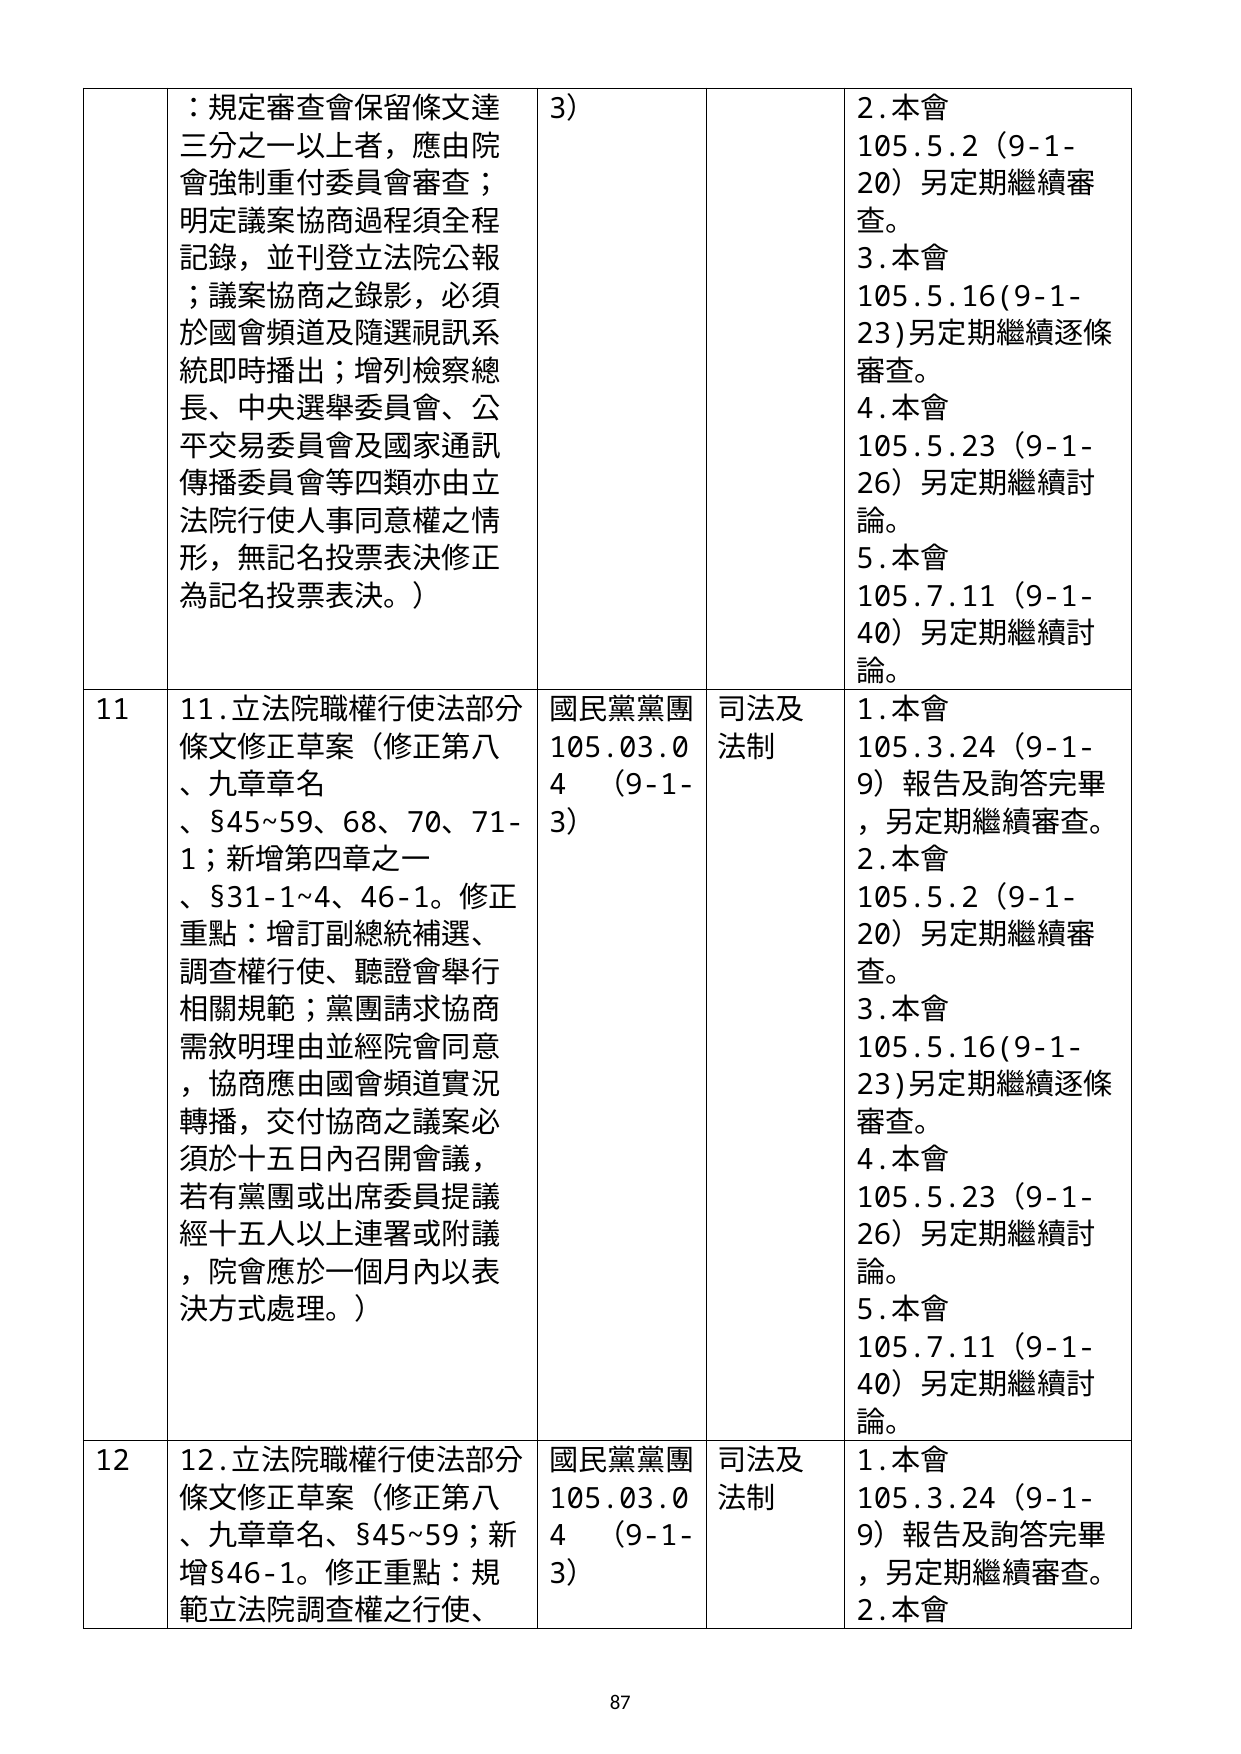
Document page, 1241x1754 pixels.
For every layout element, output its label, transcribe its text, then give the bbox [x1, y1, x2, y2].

table_cell ：規定審查會保留條文達三分之一以上者，應由院會強制重付委員會審查；明定議案協商過程須全程記錄，並刊登立法院公報；議案協商之錄影，必須於國會頻道及隨選視訊系統即時播出；增列檢察總長、中央選舉委員會、公平交易委員會及國家通訊傳播委員會等四類亦由立法院行使人事同意權之情形，無記名投票表決修正為記名投票表決。） [168, 89, 537, 689]
table_cell 司法及法制 [707, 690, 844, 1440]
table_cell 12 [84, 1441, 167, 1628]
table_cell [84, 89, 167, 689]
table_cell 3） [538, 89, 706, 689]
table_cell 國民黨黨團 105.03.04 （9-1-3） [538, 690, 706, 1440]
table_cell 11 [84, 690, 167, 1440]
table_cell 11.立法院職權行使法部分條文修正草案（修正第八、九章章名、§45~59、68、70、71-1；新增第四章之一、§31-1~4、46-1。修正重點：增訂副總統補選、調查權行使、聽證會舉行相關規範；黨團請求協商需敘明理由並經院會同意，協商應由國會頻道實況轉播，交付協商之議案必須於十五日內召開會議，若有黨團或出席委員提議經十五人以上連署或附議，院會應於一個月內以表決方式處理。） [168, 690, 537, 1440]
table_cell 國民黨黨團 105.03.04 （9-1-3） [538, 1441, 706, 1628]
table_cell 12.立法院職權行使法部分條文修正草案（修正第八、九章章名、§45~59；新增§46-1。修正重點：規範立法院調查權之行使、 [168, 1441, 537, 1628]
table_cell 2.本會105.5.2（9-1-20）另定期繼續審查。 3.本會105.5.16(9-1-23)另定期繼續逐條審查。 4.本會105.5.23（9-1-26）另定期繼續討論。 5.本會105.7.11（9-1-40）另定期繼續討論。 [845, 89, 1131, 689]
table_cell 1.本會105.3.24（9-1-9）報告及詢答完畢，另定期繼續審查。 2.本會 [845, 1441, 1131, 1628]
table_cell 1.本會105.3.24（9-1-9）報告及詢答完畢，另定期繼續審查。 2.本會105.5.2（9-1-20）另定期繼續審查。 3.本會105.5.16(9-1-23)另定期繼續逐條審查。 4.本會105.5.23（9-1-26）另定期繼續討論。 5.本會105.7.11（9-1-40）另定期繼續討論。 [845, 690, 1131, 1440]
table_cell [707, 89, 844, 689]
table_cell 司法及法制 [707, 1441, 844, 1628]
